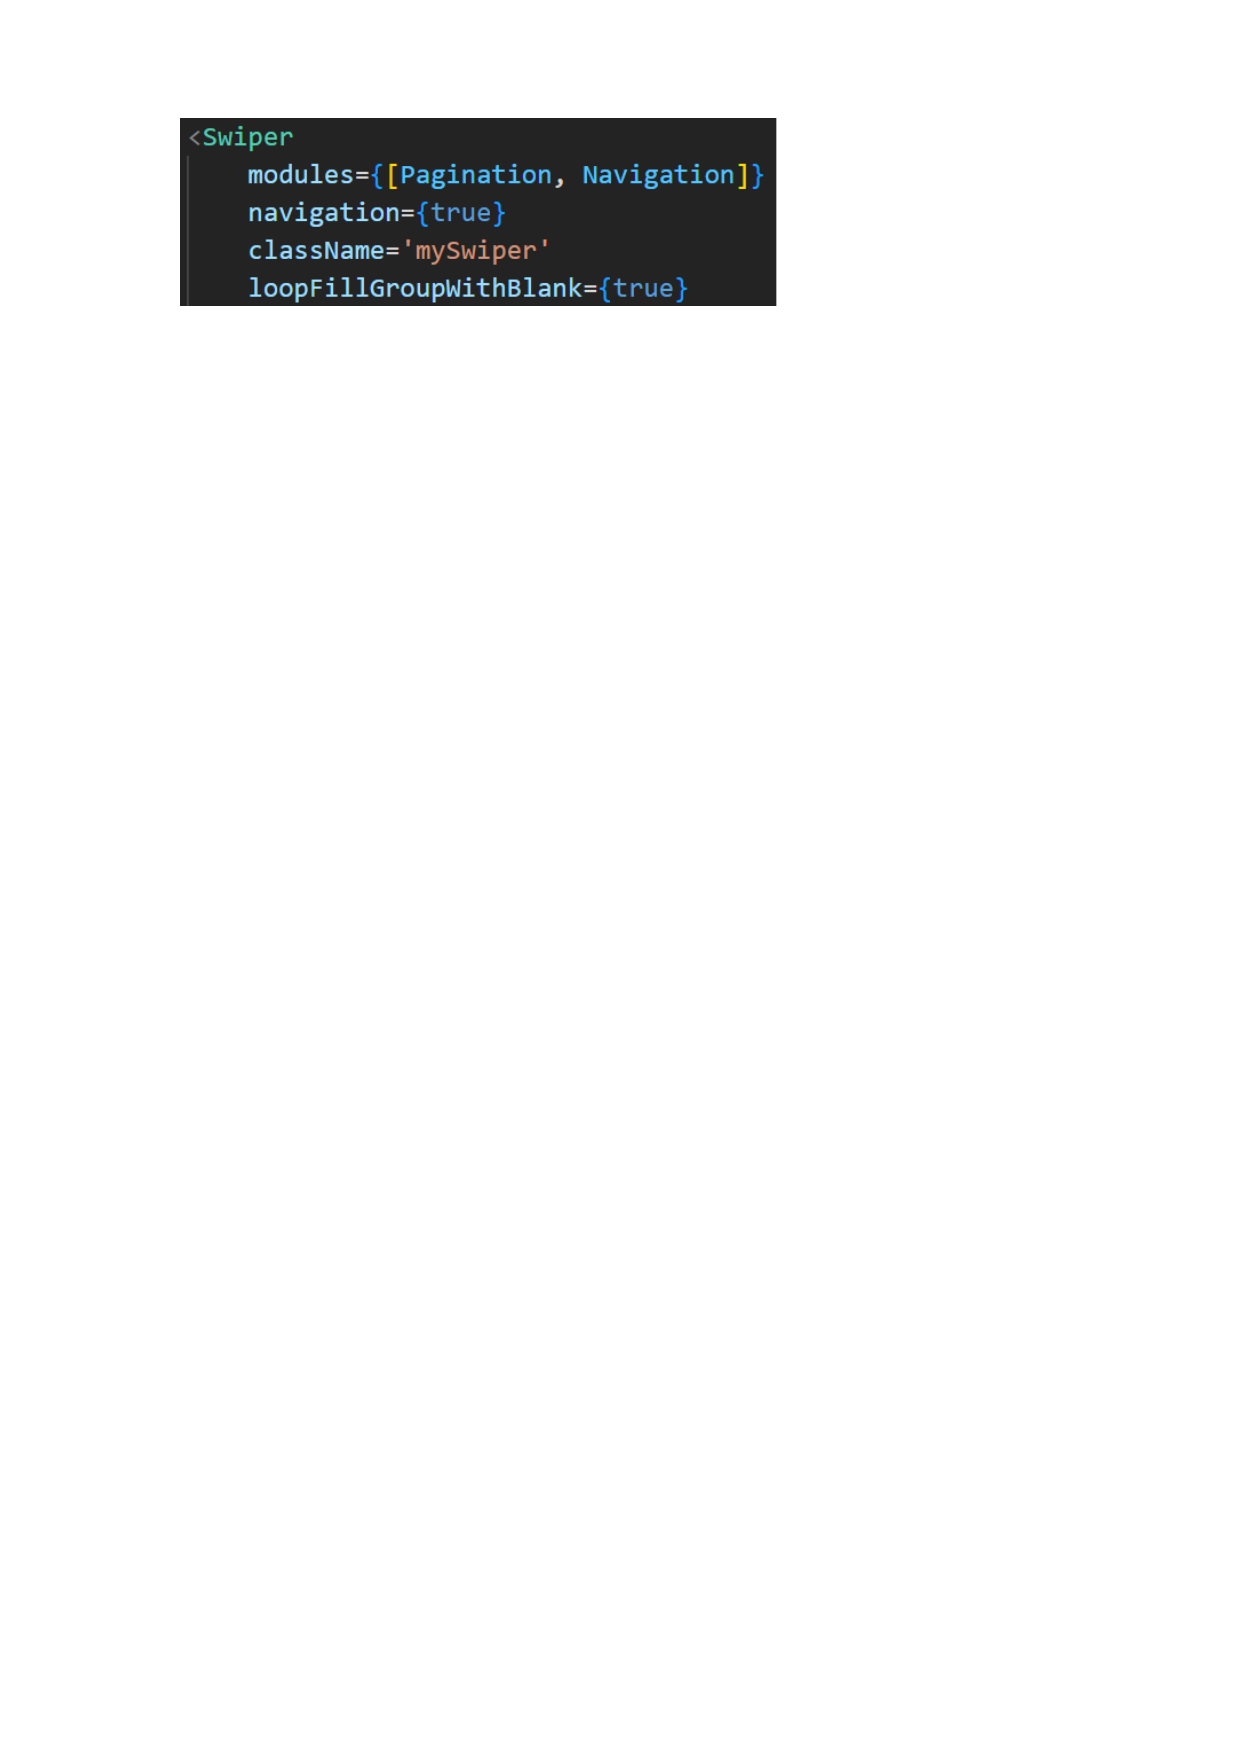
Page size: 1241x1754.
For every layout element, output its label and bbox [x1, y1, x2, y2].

picture [180, 118, 777, 306]
